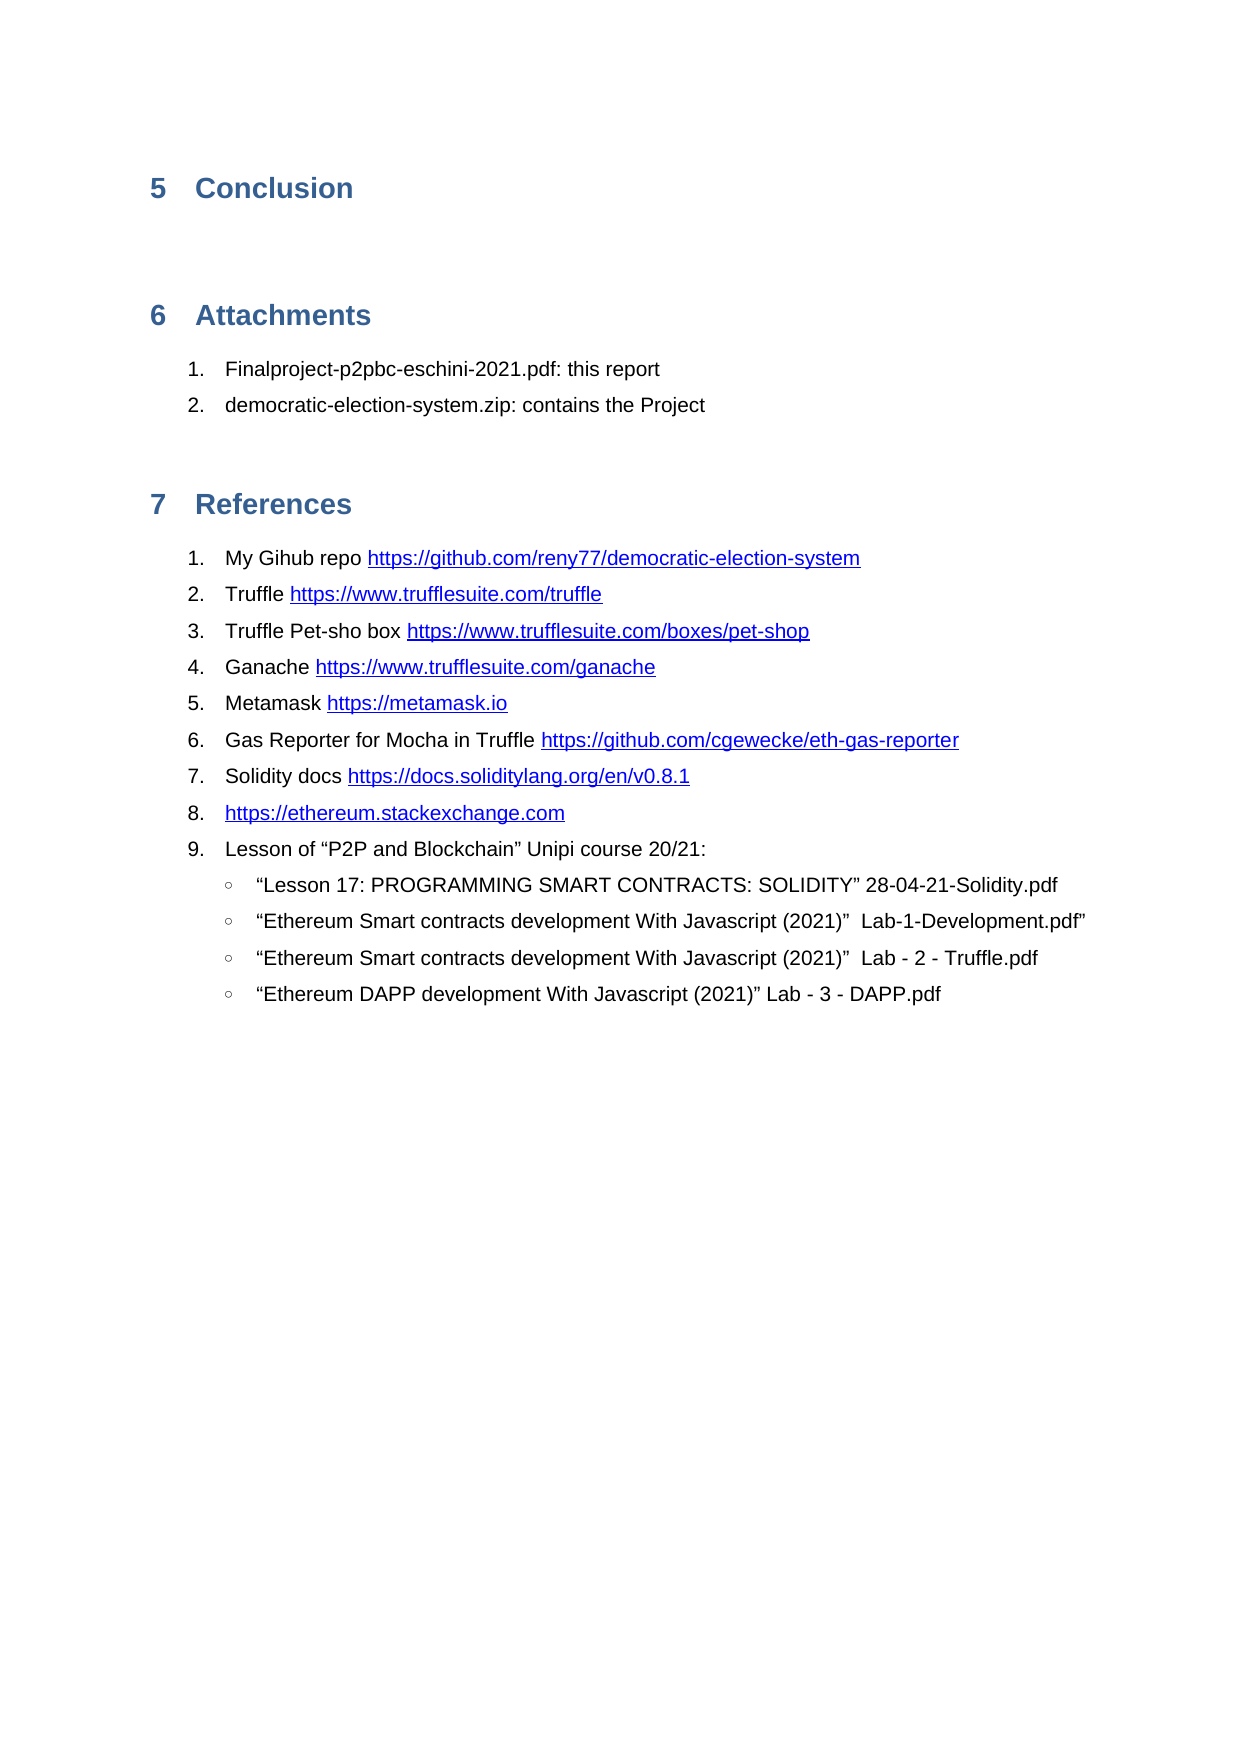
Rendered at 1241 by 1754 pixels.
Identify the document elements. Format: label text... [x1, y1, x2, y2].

subtitle Conclusion [150, 171, 1090, 204]
list “Ethereum Smart contracts development With Javascript (2021)” Lab-1-Development.pdf” [221, 909, 1090, 933]
list democratic-election-system.zip: contains the Project [187, 393, 1090, 417]
list My Gihub repo https://github.com/reny77/democratic-election-system [187, 546, 1090, 570]
list Truffle Pet-sho box https://www.trufflesuite.com/boxes/pet-shop [187, 618, 1090, 642]
list Solidity docs https://docs.soliditylang.org/en/v0.8.1 [187, 764, 1090, 788]
list “Ethereum Smart contracts development With Javascript (2021)” Lab - 2 - Truffle.pdf [221, 946, 1090, 970]
list Gas Reporter for Mocha in Truffle https://github.com/cgewecke/eth-gas-reporter [187, 728, 1090, 752]
list https://ethereum.stackexchange.com [187, 800, 1090, 824]
list Finalproject-p2pbc-eschini-2021.pdf: this report [187, 357, 1090, 381]
list “Lesson 17: PROGRAMMING SMART CONTRACTS: SOLIDITY” 28-04-21-Solidity.pdf [221, 873, 1090, 897]
list Metamask https://metamask.io [187, 691, 1090, 715]
list Ganache https://www.trufflesuite.com/ganache [187, 655, 1090, 679]
list Lesson of “P2P and Blockchain” Unipi course 20/21: [187, 837, 1090, 861]
list Truffle https://www.trufflesuite.com/truffle [187, 582, 1090, 606]
subtitle References [150, 487, 1090, 520]
list “Ethereum DAPP development With Javascript (2021)” Lab - 3 - DAPP.pdf [221, 982, 1090, 1006]
subtitle Attachments [150, 298, 1090, 331]
